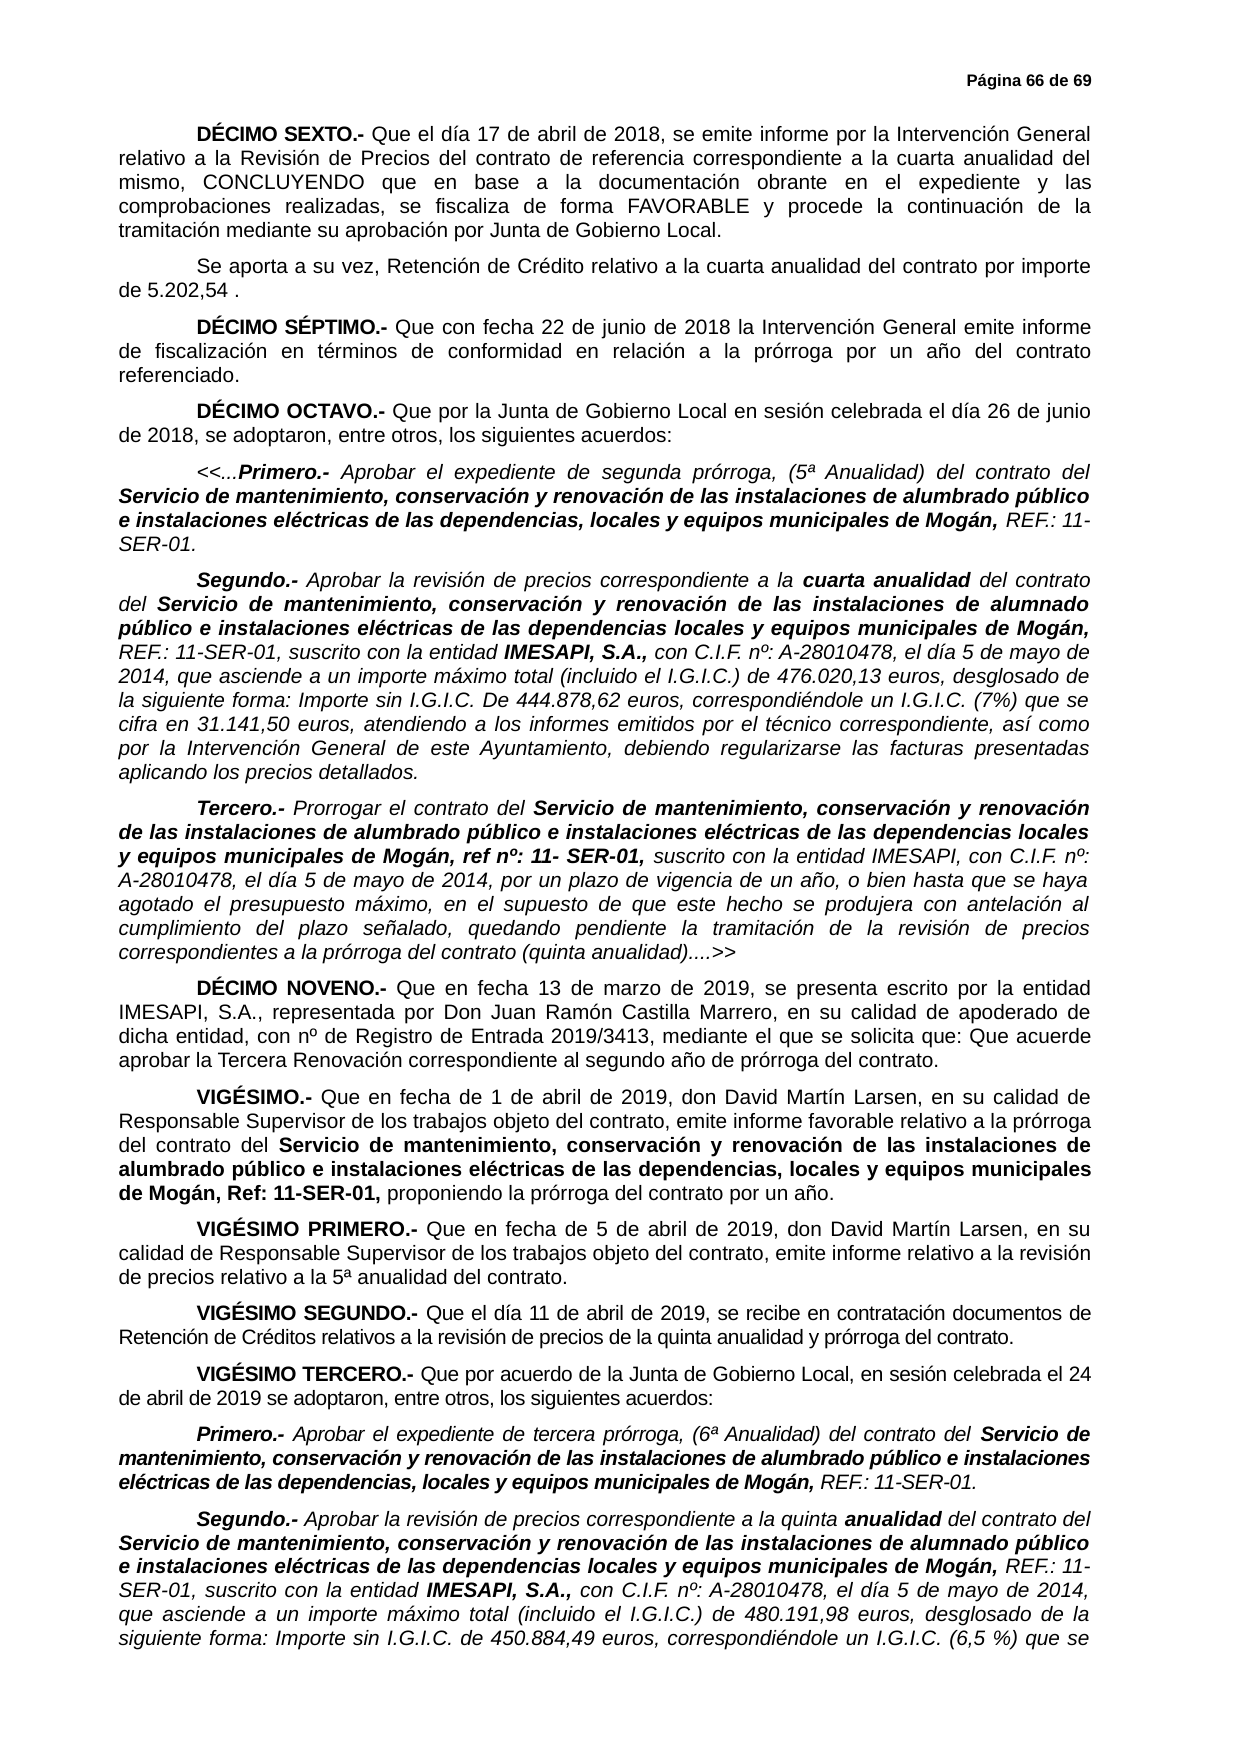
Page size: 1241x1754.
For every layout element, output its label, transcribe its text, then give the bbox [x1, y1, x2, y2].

text VIGÉSIMO SEGUNDO.- Que el día 11 de abril de 2019, se recibe en contratación documentos de Retención de Créditos relativos a la revisión de precios de la quinta anualidad y prórroga del contrato. [118, 1301, 1092, 1349]
text VIGÉSIMO PRIMERO.- Que en fecha de 5 de abril de 2019, don David Martín Larsen, en su calidad de Responsable Supervisor de los trabajos objeto del contrato, emite informe relativo a la revisión de precios relativo a la 5ª anualidad del contrato. [118, 1217, 1092, 1289]
text DÉCIMO OCTAVO.- Que por la Junta de Gobierno Local en sesión celebrada el día 26 de junio de 2018, se adoptaron, entre otros, los siguientes acuerdos: [118, 399, 1092, 447]
text DÉCIMO SÉPTIMO.- Que con fecha 22 de junio de 2018 la Intervención General emite informe de fiscalización en términos de conformidad en relación a la prórroga por un año del contrato referenciado. [118, 315, 1092, 387]
text Se aporta a su vez, Retención de Crédito relativo a la cuarta anualidad del contrato por importe de 5.202,54 . [118, 254, 1092, 302]
text VIGÉSIMO.- Que en fecha de 1 de abril de 2019, don David Martín Larsen, en su calidad de Responsable Supervisor de los trabajos objeto del contrato, emite informe favorable relativo a la prórroga del contrato del Servicio de mantenimiento, conservación y renovación de las instalaciones de alumbrado público e instalaciones eléctricas de las dependencias, locales y equipos municipales de Mogán, Ref: 11-SER-01, proponiendo la prórroga del contrato por un año. [118, 1084, 1092, 1204]
text Segundo.- Aprobar la revisión de precios correspondiente a la quinta anualidad del contrato del Servicio de mantenimiento, conservación y renovación de las instalaciones de alumnado público e instalaciones eléctricas de las dependencias locales y equipos municipales de Mogán, REF.: 11-SER-01, suscrito con la entidad IMESAPI, S.A., con C.I.F. nº: A-28010478, el día 5 de mayo de 2014, que asciende a un importe máximo total (incluido el I.G.I.C.) de 480.191,98 euros, desglosado de la siguiente forma: Importe sin I.G.I.C. de 450.884,49 euros, correspondiéndole un I.G.I.C. (6,5 %) que se [118, 1506, 1092, 1650]
text <<...Primero.- Aprobar el expediente de segunda prórroga, (5ª Anualidad) del contrato del Servicio de mantenimiento, conservación y renovación de las instalaciones de alumbrado público e instalaciones eléctricas de las dependencias, locales y equipos municipales de Mogán, REF.: 11-SER-01. [118, 459, 1092, 555]
text Tercero.- Prorrogar el contrato del Servicio de mantenimiento, conservación y renovación de las instalaciones de alumbrado público e instalaciones eléctricas de las dependencias locales y equipos municipales de Mogán, ref nº: 11- SER-01, suscrito con la entidad IMESAPI, con C.I.F. nº: A-28010478, el día 5 de mayo de 2014, por un plazo de vigencia de un año, o bien hasta que se haya agotado el presupuesto máximo, en el supuesto de que este hecho se produjera con antelación al cumplimiento del plazo señalado, quedando pendiente la tramitación de la revisión de precios correspondientes a la prórroga del contrato (quinta anualidad)....>> [118, 796, 1092, 964]
text Primero.- Aprobar el expediente de tercera prórroga, (6ª Anualidad) del contrato del Servicio de mantenimiento, conservación y renovación de las instalaciones de alumbrado público e instalaciones eléctricas de las dependencias, locales y equipos municipales de Mogán, REF.: 11-SER-01. [118, 1422, 1092, 1494]
text VIGÉSIMO TERCERO.- Que por acuerdo de la Junta de Gobierno Local, en sesión celebrada el 24 de abril de 2019 se adoptaron, entre otros, los siguientes acuerdos: [118, 1362, 1092, 1409]
text Segundo.- Aprobar la revisión de precios correspondiente a la cuarta anualidad del contrato del Servicio de mantenimiento, conservación y renovación de las instalaciones de alumnado público e instalaciones eléctricas de las dependencias locales y equipos municipales de Mogán, REF.: 11-SER-01, suscrito con la entidad IMESAPI, S.A., con C.I.F. nº: A-28010478, el día 5 de mayo de 2014, que asciende a un importe máximo total (incluido el I.G.I.C.) de 476.020,13 euros, desglosado de la siguiente forma: Importe sin I.G.I.C. De 444.878,62 euros, correspondiéndole un I.G.I.C. (7%) que se cifra en 31.141,50 euros, atendiendo a los informes emitidos por el técnico correspondiente, así como por la Intervención General de este Ayuntamiento, debiendo regularizarse las facturas presentadas aplicando los precios detallados. [118, 568, 1092, 783]
text DÉCIMO SEXTO.- Que el día 17 de abril de 2018, se emite informe por la Intervención General relativo a la Revisión de Precios del contrato de referencia correspondiente a la cuarta anualidad del mismo, CONCLUYENDO que en base a la documentación obrante en el expediente y las comprobaciones realizadas, se fiscaliza de forma FAVORABLE y procede la continuación de la tramitación mediante su aprobación por Junta de Gobierno Local. [118, 122, 1092, 242]
text DÉCIMO NOVENO.- Que en fecha 13 de marzo de 2019, se presenta escrito por la entidad IMESAPI, S.A., representada por Don Juan Ramón Castilla Marrero, en su calidad de apoderado de dicha entidad, con nº de Registro de Entrada 2019/3413, mediante el que se solicita que: Que acuerde aprobar la Tercera Renovación correspondiente al segundo año de prórroga del contrato. [118, 976, 1092, 1072]
